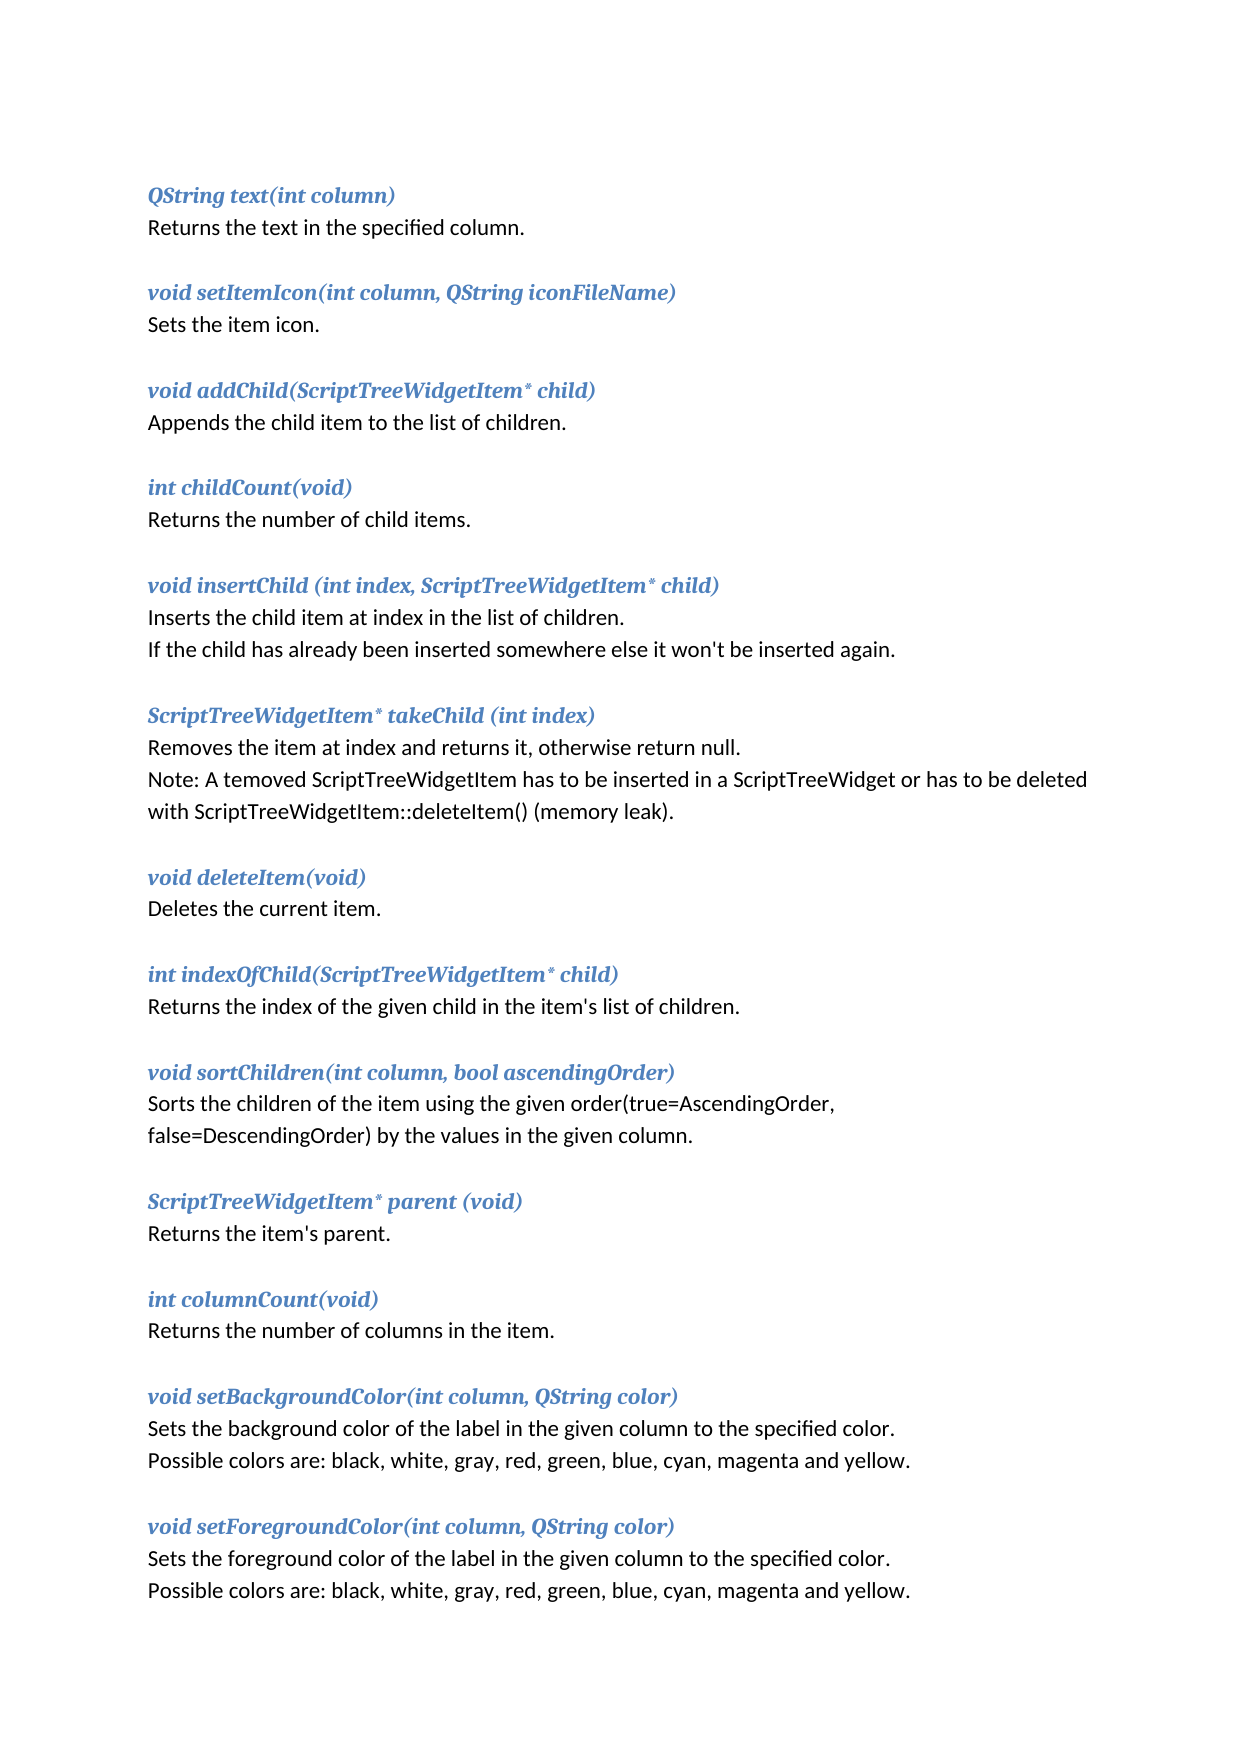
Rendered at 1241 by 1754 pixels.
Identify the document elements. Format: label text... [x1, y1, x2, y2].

subtitle int childCount(void) [148, 475, 1093, 502]
text Sets the item icon. [148, 310, 1093, 338]
text Returns the text in the specified column. [148, 213, 1093, 241]
text Note: A temoved ScriptTreeWidgetItem has to be inserted in a ScriptTreeWidget or has to be deleted with ScriptTreeWidgetItem::deleteItem() (memory leak). [148, 765, 1093, 825]
subtitle void setItemIcon(int column, QString iconFileName) [148, 280, 1093, 307]
text Sets the foreground color of the label in the given column to the specified color. [148, 1544, 1093, 1572]
subtitle void sortChildren(int column, bool ascendingOrder) [148, 1059, 1093, 1086]
text Sorts the children of the item using the given order(true=AscendingOrder, [148, 1089, 1093, 1117]
subtitle void insertChild (int index, ScriptTreeWidgetItem* child) [148, 573, 1093, 599]
text Sets the background color of the label in the given column to the specified color. [148, 1414, 1093, 1442]
subtitle void addChild(ScriptTreeWidgetItem* child) [148, 378, 1093, 404]
subtitle ScriptTreeWidgetItem* parent (void) [148, 1189, 1093, 1215]
text Returns the item's parent. [148, 1219, 1093, 1247]
subtitle void deleteItem(void) [148, 864, 1093, 891]
text Possible colors are: black, white, gray, red, green, blue, cyan, magenta and yellow. [148, 1446, 1093, 1474]
subtitle void setBackgroundColor(int column, QString color) [148, 1384, 1093, 1410]
text Returns the index of the given child in the item's list of children. [148, 992, 1093, 1020]
text Returns the number of columns in the item. [148, 1317, 1093, 1345]
subtitle ScriptTreeWidgetItem* takeChild (int index) [148, 702, 1093, 729]
text Appends the child item to the list of children. [148, 408, 1093, 436]
subtitle int columnCount(void) [148, 1286, 1093, 1313]
text If the child has already been inserted somewhere else it won't be inserted again. [148, 635, 1093, 663]
subtitle void setForegroundColor(int column, QString color) [148, 1514, 1093, 1540]
subtitle QString text(int column) [148, 183, 1093, 209]
text Returns the number of child items. [148, 505, 1093, 533]
text Inserts the child item at index in the list of children. [148, 603, 1093, 631]
text Deletes the current item. [148, 894, 1093, 922]
text Removes the item at index and returns it, otherwise return null. [148, 733, 1093, 761]
subtitle int indexOfChild(ScriptTreeWidgetItem* child) [148, 962, 1093, 988]
text Possible colors are: black, white, gray, red, green, blue, cyan, magenta and yellow. [148, 1576, 1093, 1604]
text false=DescendingOrder) by the values in the given column. [148, 1122, 1093, 1150]
